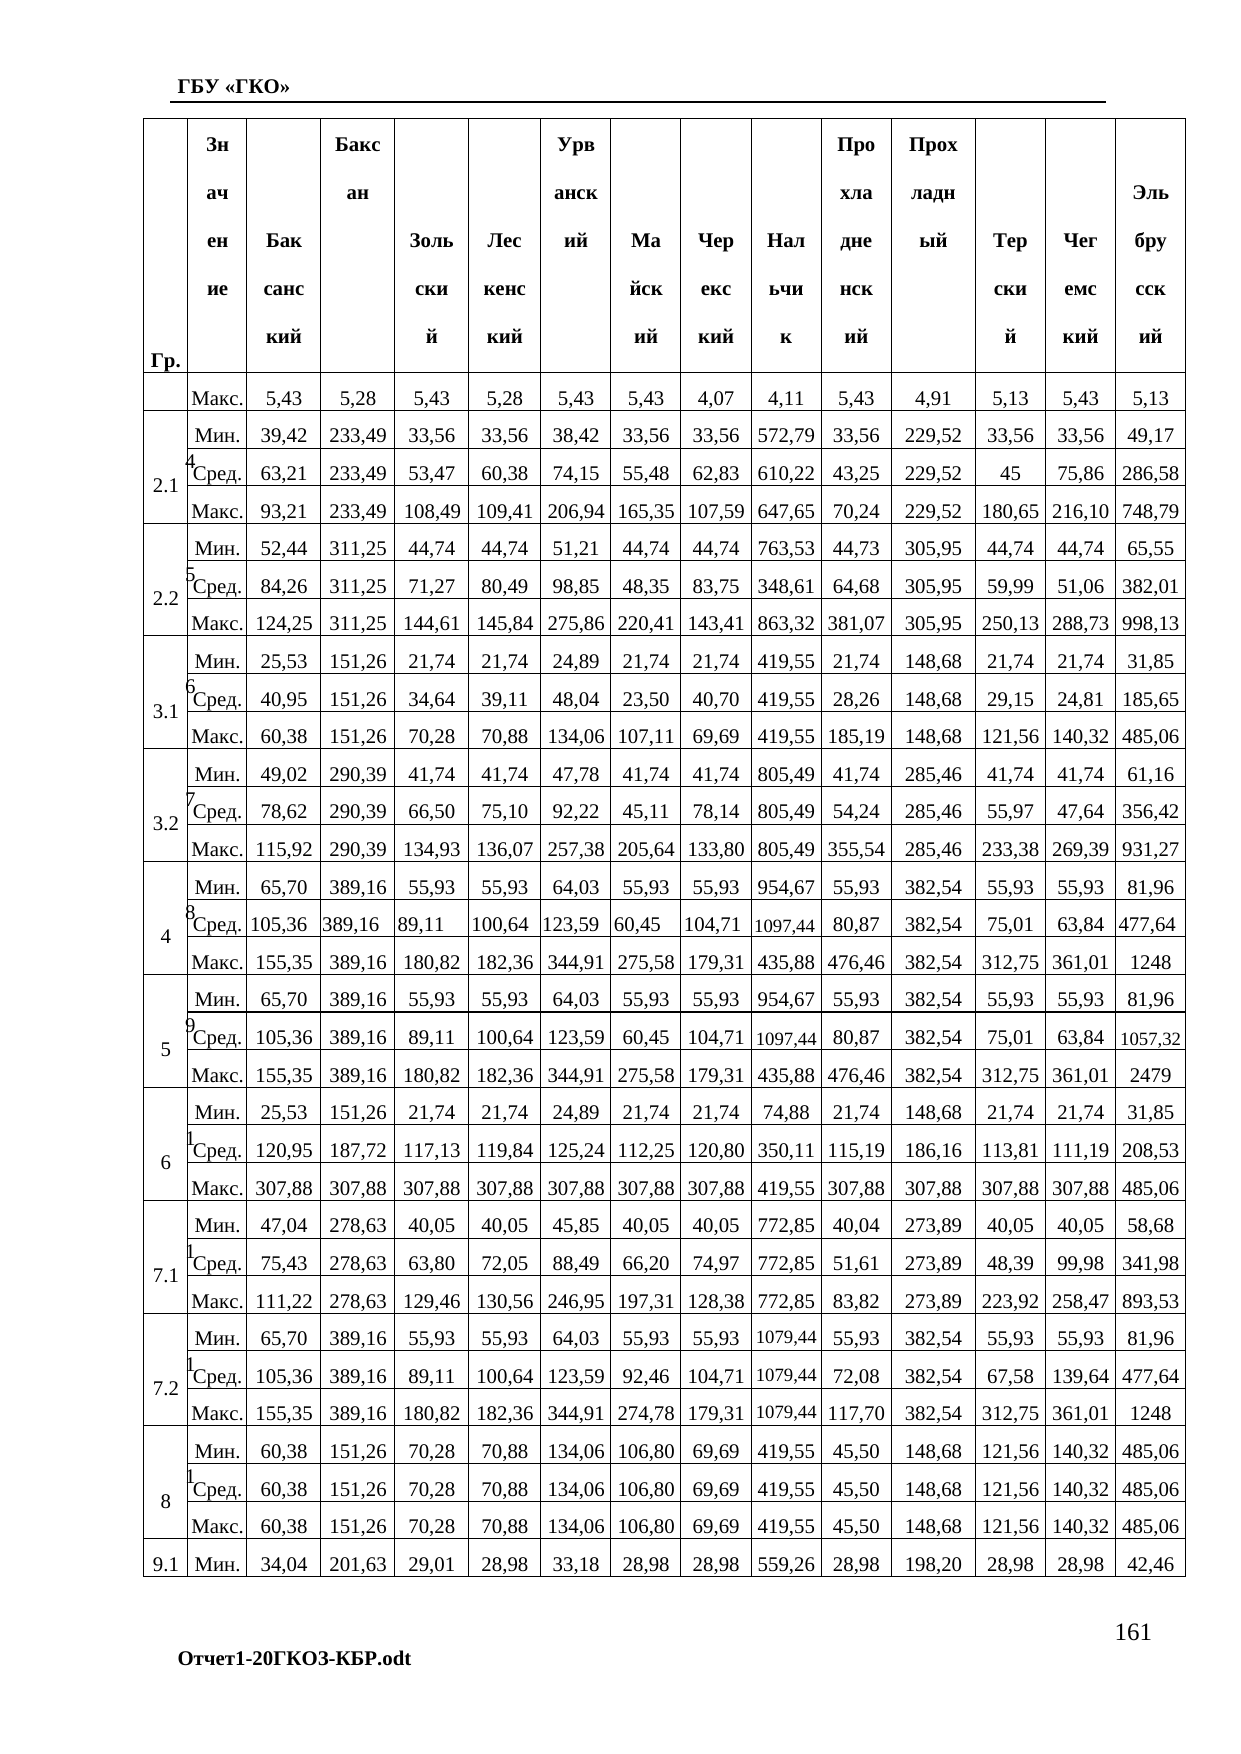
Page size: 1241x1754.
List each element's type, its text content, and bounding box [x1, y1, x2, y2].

table_cell 389,16 [321, 1351, 394, 1388]
table_cell 2479 [1116, 1050, 1185, 1087]
table_cell 53,47 [395, 449, 468, 485]
table_cell 55,93 [611, 975, 680, 1011]
table_cell 5,13 [1116, 373, 1185, 410]
table_cell 25,53 [247, 1088, 320, 1124]
table_cell 52,44 [247, 524, 320, 560]
table_cell 93,21 [247, 486, 320, 523]
table_cell 28,98 [822, 1539, 891, 1576]
table_cell 307,88 [892, 1163, 975, 1200]
table_cell 44,74 [1046, 524, 1115, 560]
table_cell Сред. [188, 1239, 246, 1275]
table_cell 198,20 [892, 1539, 975, 1576]
table_cell 34,04 [247, 1539, 320, 1576]
table_cell 28,98 [681, 1539, 751, 1576]
table_cell 148,68 [892, 1088, 975, 1124]
table_cell 41,74 [976, 749, 1045, 786]
table_cell 89,11 [395, 1013, 468, 1049]
table_cell 134,06 [541, 1426, 610, 1463]
table_cell 182,36 [469, 1389, 540, 1425]
table_cell Мин. [188, 636, 246, 673]
table_cell Макс. [188, 486, 246, 523]
table_cell 63,21 [247, 449, 320, 485]
table_cell 43,25 [822, 449, 891, 485]
table_cell 5,43 [611, 373, 680, 410]
table_cell 24,89 [541, 636, 610, 673]
table_cell 40,05 [1046, 1201, 1115, 1237]
table_cell 155,35 [247, 1050, 320, 1087]
table_cell 1079,44 [752, 1351, 821, 1388]
table_cell 290,39 [321, 787, 394, 823]
table_cell 34,64 [395, 674, 468, 711]
table_cell 1057,32 [1116, 1013, 1185, 1049]
table_cell 285,46 [892, 749, 975, 786]
table_cell 140,32 [1046, 1426, 1115, 1463]
table_cell 55,93 [1046, 1314, 1115, 1350]
table_cell 23,50 [611, 674, 680, 711]
table_cell 104,71 [681, 1013, 751, 1049]
table_cell 21,74 [611, 1088, 680, 1124]
table_cell 246,95 [541, 1276, 610, 1313]
table_cell 485,06 [1116, 712, 1185, 748]
table_cell 80,87 [822, 900, 891, 936]
table_cell 25,53 [247, 636, 320, 673]
table_cell 148,68 [892, 712, 975, 748]
table_cell Макс. [188, 1050, 246, 1087]
table_header Терский [976, 119, 1045, 372]
table_cell 18 [144, 1426, 187, 1538]
table_cell 70,88 [469, 1464, 540, 1501]
table_cell Макс. [188, 937, 246, 974]
table_cell 382,54 [892, 1050, 975, 1087]
table_cell 4,11 [752, 373, 821, 410]
table_cell 33,56 [469, 411, 540, 447]
table_cell 67,58 [976, 1351, 1045, 1388]
table_cell 120,95 [247, 1125, 320, 1162]
table_cell 954,67 [752, 862, 821, 899]
table_cell 78,14 [681, 787, 751, 823]
table_cell 763,53 [752, 524, 821, 560]
table_cell 5,13 [976, 373, 1045, 410]
table_cell 55,93 [976, 975, 1045, 1011]
table_cell 47,04 [247, 1201, 320, 1237]
table_cell 305,95 [892, 561, 975, 598]
table_cell 54,24 [822, 787, 891, 823]
table_cell Макс. [188, 1502, 246, 1538]
table_cell 55,93 [395, 975, 468, 1011]
table_cell 74,97 [681, 1239, 751, 1275]
table_cell Мин. [188, 1426, 246, 1463]
table_cell 33,56 [1046, 411, 1115, 447]
table_cell 112,25 [611, 1125, 680, 1162]
table_cell 55,93 [976, 1314, 1045, 1350]
table_cell 107,11 [611, 712, 680, 748]
table_cell 104,71 [681, 900, 751, 936]
table_cell 382,54 [892, 975, 975, 1011]
table_cell 477,64 [1116, 1351, 1185, 1388]
table_cell 998,13 [1116, 599, 1185, 635]
table_cell 31,85 [1116, 636, 1185, 673]
table_cell 69,69 [681, 1426, 751, 1463]
table_cell 74,88 [752, 1088, 821, 1124]
table_cell Сред. [188, 900, 246, 936]
table_cell Мин. [188, 975, 246, 1011]
table_cell 559,26 [752, 1539, 821, 1576]
table_cell 55,93 [681, 1314, 751, 1350]
table_cell Мин. [188, 1539, 246, 1576]
table_cell 419,55 [752, 636, 821, 673]
table_header Эльбрусский [1116, 119, 1185, 372]
table_cell 129,46 [395, 1276, 468, 1313]
table_cell 382,01 [1116, 561, 1185, 598]
table_cell 105,36 [247, 900, 320, 936]
table_cell 5,28 [469, 373, 540, 410]
table_cell 70,88 [469, 712, 540, 748]
table_cell 69,69 [681, 1464, 751, 1501]
table_cell 24,81 [1046, 674, 1115, 711]
table_header Лескенский [469, 119, 540, 372]
table_cell 148,68 [892, 1426, 975, 1463]
table_cell 305,95 [892, 599, 975, 635]
table_cell 121,56 [976, 1426, 1045, 1463]
table_cell 55,93 [822, 975, 891, 1011]
table_header Баксан [321, 119, 394, 372]
table_header Майский [611, 119, 680, 372]
table_cell 60,38 [247, 1426, 320, 1463]
table_cell 485,06 [1116, 1464, 1185, 1501]
table_cell 33,56 [611, 411, 680, 447]
table_cell 21,74 [395, 636, 468, 673]
table_cell 220,41 [611, 599, 680, 635]
table_cell 55,93 [1046, 975, 1115, 1011]
table_header Гр. [144, 119, 187, 372]
table_cell 70,24 [822, 486, 891, 523]
table_cell 148,68 [892, 1502, 975, 1538]
table_cell 41,74 [395, 749, 468, 786]
table_cell 75,43 [247, 1239, 320, 1275]
table_cell 44,74 [976, 524, 1045, 560]
table_cell 21,74 [976, 636, 1045, 673]
table_cell Макс. [188, 599, 246, 635]
table_cell 140,32 [1046, 1464, 1115, 1501]
table_cell 382,54 [892, 937, 975, 974]
table_cell 273,89 [892, 1276, 975, 1313]
table_header Прохладный [892, 119, 975, 372]
table_cell 41,74 [469, 749, 540, 786]
table_cell Мин. [188, 411, 246, 447]
table_cell 123,59 [541, 1013, 610, 1049]
table_cell 772,85 [752, 1201, 821, 1237]
table_cell 21,74 [822, 636, 891, 673]
table_cell 312,75 [976, 1050, 1045, 1087]
table_cell 223,92 [976, 1276, 1045, 1313]
table_cell 1079,44 [752, 1314, 821, 1350]
table_cell 5,43 [247, 373, 320, 410]
table_cell 182,36 [469, 1050, 540, 1087]
table_cell 42.1 [144, 411, 187, 523]
table_cell 389,16 [321, 975, 394, 1011]
table_cell 88,49 [541, 1239, 610, 1275]
table_cell 65,55 [1116, 524, 1185, 560]
table_cell 5,43 [822, 373, 891, 410]
table_cell 120,80 [681, 1125, 751, 1162]
table_cell Сред. [188, 1013, 246, 1049]
table_cell 361,01 [1046, 1389, 1115, 1425]
table_cell 92,46 [611, 1351, 680, 1388]
table_cell 60,45 [611, 900, 680, 936]
table_cell 1097,44 [752, 1013, 821, 1049]
table_cell 435,88 [752, 937, 821, 974]
table_cell 81,96 [1116, 1314, 1185, 1350]
table_cell 772,85 [752, 1239, 821, 1275]
table_cell 63,80 [395, 1239, 468, 1275]
table_cell 121,56 [976, 1464, 1045, 1501]
table_cell 124,25 [247, 599, 320, 635]
table_cell 206,94 [541, 486, 610, 523]
table_cell Сред. [188, 674, 246, 711]
table_cell 84,26 [247, 561, 320, 598]
table_cell 21,74 [681, 636, 751, 673]
table_cell 42,46 [1116, 1539, 1185, 1576]
table_cell 55,48 [611, 449, 680, 485]
table_cell 89,11 [395, 1351, 468, 1388]
table_cell 165,35 [611, 486, 680, 523]
table_cell 83,75 [681, 561, 751, 598]
table_cell 140,32 [1046, 1502, 1115, 1538]
table_cell 311,25 [321, 524, 394, 560]
table_cell 55,93 [611, 862, 680, 899]
table_cell 389,16 [321, 900, 394, 936]
table_cell 45,50 [822, 1464, 891, 1501]
table_cell 55,93 [976, 862, 1045, 899]
table_cell 62,83 [681, 449, 751, 485]
table_cell 84 [144, 862, 187, 974]
table_cell 70,28 [395, 1464, 468, 1501]
table_cell 109,41 [469, 486, 540, 523]
table_cell 69,69 [681, 1502, 751, 1538]
table_cell 278,63 [321, 1201, 394, 1237]
table_cell 89,11 [395, 900, 468, 936]
table_cell 285,46 [892, 825, 975, 861]
table_cell 55,93 [681, 975, 751, 1011]
table_cell 117,70 [822, 1389, 891, 1425]
table_cell 73.2 [144, 749, 187, 861]
table_cell 60,38 [247, 1502, 320, 1538]
table_cell 48,35 [611, 561, 680, 598]
table_cell 290,39 [321, 749, 394, 786]
table_cell Мин. [188, 1201, 246, 1237]
table_cell 45,11 [611, 787, 680, 823]
table_cell 185,19 [822, 712, 891, 748]
table_cell 72,05 [469, 1239, 540, 1275]
table_cell 805,49 [752, 787, 821, 823]
table_cell 257,38 [541, 825, 610, 861]
table_cell 105,36 [247, 1013, 320, 1049]
table_cell 311,25 [321, 561, 394, 598]
table_cell 435,88 [752, 1050, 821, 1087]
table_cell 143,41 [681, 599, 751, 635]
table_cell 312,75 [976, 1389, 1045, 1425]
table_cell 419,55 [752, 1502, 821, 1538]
table_cell 145,84 [469, 599, 540, 635]
table_cell 275,58 [611, 1050, 680, 1087]
table_cell 17.2 [144, 1314, 187, 1425]
table_cell 49,17 [1116, 411, 1185, 447]
table_cell 40,70 [681, 674, 751, 711]
table_cell 44,74 [611, 524, 680, 560]
table_cell 70,88 [469, 1426, 540, 1463]
table_cell 186,16 [892, 1125, 975, 1162]
table_cell 4,07 [681, 373, 751, 410]
table_cell 47,64 [1046, 787, 1115, 823]
table_cell 610,22 [752, 449, 821, 485]
table_cell 389,16 [321, 1050, 394, 1087]
table_cell 307,88 [247, 1163, 320, 1200]
table_cell 381,07 [822, 599, 891, 635]
table_cell 99,98 [1046, 1239, 1115, 1275]
table_cell 5,28 [321, 373, 394, 410]
table_cell 33,56 [976, 411, 1045, 447]
table_cell 134,06 [541, 1464, 610, 1501]
table_cell 55,93 [1046, 862, 1115, 899]
table_cell 64,03 [541, 975, 610, 1011]
table_cell 307,88 [611, 1163, 680, 1200]
table_cell 151,26 [321, 712, 394, 748]
table_cell 382,54 [892, 862, 975, 899]
table_cell 258,47 [1046, 1276, 1115, 1313]
table_cell 44,74 [681, 524, 751, 560]
table_cell 66,20 [611, 1239, 680, 1275]
table_cell 40,05 [976, 1201, 1045, 1237]
table_cell 55,93 [469, 862, 540, 899]
table_cell 134,06 [541, 1502, 610, 1538]
table_cell 805,49 [752, 749, 821, 786]
table_cell 476,46 [822, 937, 891, 974]
table_cell Сред. [188, 787, 246, 823]
table_cell 4,91 [892, 373, 975, 410]
table_cell 307,88 [822, 1163, 891, 1200]
table_cell 60,45 [611, 1013, 680, 1049]
table_cell 33,56 [395, 411, 468, 447]
table_cell 197,31 [611, 1276, 680, 1313]
table_cell 151,26 [321, 1464, 394, 1501]
table_cell 21,74 [681, 1088, 751, 1124]
table_cell 285,46 [892, 787, 975, 823]
table_cell 78,62 [247, 787, 320, 823]
table_cell 66,50 [395, 787, 468, 823]
table_cell 58,68 [1116, 1201, 1185, 1237]
table_cell 344,91 [541, 1389, 610, 1425]
table_cell 45,85 [541, 1201, 610, 1237]
table_cell 341,98 [1116, 1239, 1185, 1275]
table_cell Сред. [188, 449, 246, 485]
table_cell 361,01 [1046, 1050, 1115, 1087]
table_cell 41,74 [681, 749, 751, 786]
table_cell 307,88 [469, 1163, 540, 1200]
table_cell 180,82 [395, 937, 468, 974]
table_cell 275,58 [611, 937, 680, 974]
table_cell 29,15 [976, 674, 1045, 711]
table_cell 33,56 [822, 411, 891, 447]
table_cell 45,50 [822, 1426, 891, 1463]
table_cell 21,74 [976, 1088, 1045, 1124]
table_cell 180,65 [976, 486, 1045, 523]
table_cell 389,16 [321, 1314, 394, 1350]
table_cell 108,49 [395, 486, 468, 523]
table_header Значение [188, 119, 246, 372]
table_cell 16 [144, 1088, 187, 1200]
table_cell 274,78 [611, 1389, 680, 1425]
table_cell 148,68 [892, 1464, 975, 1501]
table_cell 419,55 [752, 1464, 821, 1501]
table_cell Мин. [188, 749, 246, 786]
table_cell 95 [144, 975, 187, 1087]
table_cell 348,61 [752, 561, 821, 598]
table_cell 180,82 [395, 1389, 468, 1425]
table_cell 65,70 [247, 862, 320, 899]
table_cell 179,31 [681, 937, 751, 974]
table_cell Макс. [188, 1276, 246, 1313]
table_cell 41,74 [822, 749, 891, 786]
table_cell 31,85 [1116, 1088, 1185, 1124]
table_cell 954,67 [752, 975, 821, 1011]
table_cell 70,28 [395, 712, 468, 748]
table_cell 278,63 [321, 1276, 394, 1313]
table_cell 382,54 [892, 1314, 975, 1350]
table_cell 344,91 [541, 937, 610, 974]
table_cell 111,19 [1046, 1125, 1115, 1162]
table_cell 100,64 [469, 1351, 540, 1388]
table_cell 123,59 [541, 1351, 610, 1388]
table_cell 151,26 [321, 1502, 394, 1538]
table_cell 104,71 [681, 1351, 751, 1388]
table_cell 44,73 [822, 524, 891, 560]
table_cell 477,64 [1116, 900, 1185, 936]
table_cell 180,82 [395, 1050, 468, 1087]
table_cell 5,43 [395, 373, 468, 410]
table_cell 41,74 [611, 749, 680, 786]
table_cell 155,35 [247, 1389, 320, 1425]
table_cell 123,59 [541, 900, 610, 936]
table_cell 419,55 [752, 1426, 821, 1463]
table_cell 355,54 [822, 825, 891, 861]
table_cell 51,21 [541, 524, 610, 560]
table_cell 151,26 [321, 1426, 394, 1463]
table_cell 40,04 [822, 1201, 891, 1237]
table_cell 273,89 [892, 1201, 975, 1237]
table_cell 130,56 [469, 1276, 540, 1313]
table_cell 44,74 [469, 524, 540, 560]
table_cell 111,22 [247, 1276, 320, 1313]
table_cell 21,74 [1046, 636, 1115, 673]
table_cell 250,13 [976, 599, 1045, 635]
table_cell 45 [976, 449, 1045, 485]
table_cell 21,74 [395, 1088, 468, 1124]
table_cell 233,49 [321, 411, 394, 447]
table_cell 75,10 [469, 787, 540, 823]
table_cell 485,06 [1116, 1426, 1185, 1463]
table_cell Сред. [188, 561, 246, 598]
table_cell 55,93 [822, 862, 891, 899]
table_cell 47,78 [541, 749, 610, 786]
table_cell 100,64 [469, 1013, 540, 1049]
table_cell 389,16 [321, 1013, 394, 1049]
table_cell 286,58 [1116, 449, 1185, 485]
table_cell 151,26 [321, 1088, 394, 1124]
table_cell 350,11 [752, 1125, 821, 1162]
table_cell 5,43 [1046, 373, 1115, 410]
table_cell 893,53 [1116, 1276, 1185, 1313]
table_cell 139,64 [1046, 1351, 1115, 1388]
table_cell 233,49 [321, 449, 394, 485]
table_cell 44,74 [395, 524, 468, 560]
table_cell 305,95 [892, 524, 975, 560]
table_cell 70,88 [469, 1502, 540, 1538]
table_cell 485,06 [1116, 1502, 1185, 1538]
table_cell 229,52 [892, 449, 975, 485]
table_cell 40,05 [611, 1201, 680, 1237]
table_cell 117,13 [395, 1125, 468, 1162]
table_cell 80,87 [822, 1013, 891, 1049]
table_cell 70,28 [395, 1426, 468, 1463]
table_cell 863,32 [752, 599, 821, 635]
table_cell Мин. [188, 524, 246, 560]
table_cell 106,80 [611, 1502, 680, 1538]
table_cell 75,86 [1046, 449, 1115, 485]
table_cell 233,49 [321, 486, 394, 523]
table_cell 485,06 [1116, 1163, 1185, 1200]
table_cell 382,54 [892, 1013, 975, 1049]
table_cell Макс. [188, 1163, 246, 1200]
table_header Чегемский [1046, 119, 1115, 372]
table_cell 307,88 [321, 1163, 394, 1200]
table_cell 33,18 [541, 1539, 610, 1576]
table_cell 60,38 [247, 1464, 320, 1501]
table_cell 269,39 [1046, 825, 1115, 861]
table_cell 64,03 [541, 1314, 610, 1350]
table_cell 9.1 [144, 1539, 187, 1576]
table_cell 208,53 [1116, 1125, 1185, 1162]
table_cell 61,16 [1116, 749, 1185, 786]
table_cell Макс. [188, 712, 246, 748]
table_cell Макс. [188, 373, 246, 410]
table_cell 48,04 [541, 674, 610, 711]
table_cell 39,42 [247, 411, 320, 447]
table_cell 476,46 [822, 1050, 891, 1087]
table_cell 389,16 [321, 937, 394, 974]
table_cell 312,75 [976, 937, 1045, 974]
table_cell 278,63 [321, 1239, 394, 1275]
table_cell 80,49 [469, 561, 540, 598]
table_cell 113,81 [976, 1125, 1045, 1162]
table_cell 647,65 [752, 486, 821, 523]
table_cell 63.1 [144, 636, 187, 748]
table_cell Макс. [188, 1389, 246, 1425]
table_cell 128,38 [681, 1276, 751, 1313]
table_cell 40,05 [395, 1201, 468, 1237]
table_header Урванский [541, 119, 610, 372]
table_cell 48,39 [976, 1239, 1045, 1275]
table_cell 344,91 [541, 1050, 610, 1087]
table_cell 115,19 [822, 1125, 891, 1162]
table_cell 69,69 [681, 712, 751, 748]
table_cell 45,50 [822, 1502, 891, 1538]
table_cell 931,27 [1116, 825, 1185, 861]
table_cell 65,70 [247, 1314, 320, 1350]
table_cell 205,64 [611, 825, 680, 861]
table_cell 307,88 [681, 1163, 751, 1200]
table_cell 148,68 [892, 674, 975, 711]
table_cell 106,80 [611, 1426, 680, 1463]
table_cell 144,61 [395, 599, 468, 635]
table_cell 98,85 [541, 561, 610, 598]
table_cell 21,74 [611, 636, 680, 673]
table_cell 28,98 [611, 1539, 680, 1576]
table_cell Мин. [188, 1314, 246, 1350]
table_cell 63,84 [1046, 900, 1115, 936]
table_cell 31.3 [144, 373, 187, 410]
table_cell 55,97 [976, 787, 1045, 823]
table_cell 179,31 [681, 1389, 751, 1425]
table_cell 55,93 [395, 862, 468, 899]
table_cell 307,88 [541, 1163, 610, 1200]
table_cell 52.2 [144, 524, 187, 635]
table_cell 72,08 [822, 1351, 891, 1388]
table_cell 64,68 [822, 561, 891, 598]
table_cell 133,80 [681, 825, 751, 861]
table_cell 273,89 [892, 1239, 975, 1275]
table_cell Мин. [188, 862, 246, 899]
table_cell 748,79 [1116, 486, 1185, 523]
table_cell 121,56 [976, 1502, 1045, 1538]
table_cell 74,15 [541, 449, 610, 485]
table_cell 65,70 [247, 975, 320, 1011]
table_cell 40,95 [247, 674, 320, 711]
table_cell 51,06 [1046, 561, 1115, 598]
table_cell 1097,44 [752, 900, 821, 936]
table_cell 119,84 [469, 1125, 540, 1162]
table_cell 5,43 [541, 373, 610, 410]
table_cell 382,54 [892, 900, 975, 936]
table_cell 17.1 [144, 1201, 187, 1313]
table_cell 71,27 [395, 561, 468, 598]
table_cell 233,38 [976, 825, 1045, 861]
table_cell 148,68 [892, 636, 975, 673]
table_cell 24,89 [541, 1088, 610, 1124]
table_cell 419,55 [752, 712, 821, 748]
table_cell 201,63 [321, 1539, 394, 1576]
table_cell 92,22 [541, 787, 610, 823]
table_cell 55,93 [611, 1314, 680, 1350]
table_cell 134,93 [395, 825, 468, 861]
table_cell 75,01 [976, 900, 1045, 936]
table_cell 151,26 [321, 674, 394, 711]
table_cell 151,26 [321, 636, 394, 673]
table_cell 40,05 [469, 1201, 540, 1237]
table_cell 33,56 [681, 411, 751, 447]
table_cell 185,65 [1116, 674, 1185, 711]
table_cell 311,25 [321, 599, 394, 635]
table_cell 51,61 [822, 1239, 891, 1275]
table_cell 382,54 [892, 1389, 975, 1425]
table_cell 21,74 [469, 1088, 540, 1124]
table_cell 1248 [1116, 1389, 1185, 1425]
table_cell 307,88 [395, 1163, 468, 1200]
table_cell 419,55 [752, 674, 821, 711]
table_cell Сред. [188, 1464, 246, 1501]
table_header Баксанский [247, 119, 320, 372]
table_cell 105,36 [247, 1351, 320, 1388]
table_cell 155,35 [247, 937, 320, 974]
table_cell 121,56 [976, 712, 1045, 748]
table_cell 64,03 [541, 862, 610, 899]
table_cell 75,01 [976, 1013, 1045, 1049]
table_cell 28,26 [822, 674, 891, 711]
table_cell 125,24 [541, 1125, 610, 1162]
table_cell 1079,44 [752, 1389, 821, 1425]
table_cell 361,01 [1046, 937, 1115, 974]
table_cell 29,01 [395, 1539, 468, 1576]
table_cell 134,06 [541, 712, 610, 748]
table_cell 389,16 [321, 1389, 394, 1425]
table_cell 21,74 [822, 1088, 891, 1124]
table_cell Макс. [188, 825, 246, 861]
table_cell 356,42 [1116, 787, 1185, 823]
table_cell 49,02 [247, 749, 320, 786]
table_cell 55,93 [395, 1314, 468, 1350]
table_cell 39,11 [469, 674, 540, 711]
table_cell 28,98 [469, 1539, 540, 1576]
table_cell 55,93 [469, 975, 540, 1011]
table_cell 382,54 [892, 1351, 975, 1388]
table_cell 81,96 [1116, 862, 1185, 899]
table_cell 115,92 [247, 825, 320, 861]
table_cell 805,49 [752, 825, 821, 861]
table_cell 290,39 [321, 825, 394, 861]
table_cell 60,38 [469, 449, 540, 485]
table_cell 140,32 [1046, 712, 1115, 748]
table_header Черекский [681, 119, 751, 372]
table_cell 100,64 [469, 900, 540, 936]
table_cell 28,98 [1046, 1539, 1115, 1576]
table_cell Мин. [188, 1088, 246, 1124]
table_cell 107,59 [681, 486, 751, 523]
table_cell 772,85 [752, 1276, 821, 1313]
table_cell 55,93 [681, 862, 751, 899]
table_cell 28,98 [976, 1539, 1045, 1576]
table_cell 572,79 [752, 411, 821, 447]
table_cell 38,42 [541, 411, 610, 447]
table_cell 187,72 [321, 1125, 394, 1162]
table_header Прохладненский [822, 119, 891, 372]
table_cell 229,52 [892, 411, 975, 447]
table_cell Сред. [188, 1351, 246, 1388]
table_cell 307,88 [1046, 1163, 1115, 1200]
table_cell 55,93 [469, 1314, 540, 1350]
table_header Зольский [395, 119, 468, 372]
table_cell 389,16 [321, 862, 394, 899]
table_cell 70,28 [395, 1502, 468, 1538]
table_cell 288,73 [1046, 599, 1115, 635]
table_cell 21,74 [1046, 1088, 1115, 1124]
table_cell 106,80 [611, 1464, 680, 1501]
table_cell 216,10 [1046, 486, 1115, 523]
table_cell Сред. [188, 1125, 246, 1162]
table_cell 41,74 [1046, 749, 1115, 786]
table_cell 1248 [1116, 937, 1185, 974]
table_cell 83,82 [822, 1276, 891, 1313]
table_header Нальчик [752, 119, 821, 372]
table_cell 40,05 [681, 1201, 751, 1237]
table_cell 59,99 [976, 561, 1045, 598]
table_cell 21,74 [469, 636, 540, 673]
table_cell 55,93 [822, 1314, 891, 1350]
table_cell 179,31 [681, 1050, 751, 1087]
table_cell 81,96 [1116, 975, 1185, 1011]
table_cell 136,07 [469, 825, 540, 861]
table_cell 307,88 [976, 1163, 1045, 1200]
table_cell 182,36 [469, 937, 540, 974]
table_cell 275,86 [541, 599, 610, 635]
table_cell 63,84 [1046, 1013, 1115, 1049]
table_cell 419,55 [752, 1163, 821, 1200]
table_cell 229,52 [892, 486, 975, 523]
table_cell 60,38 [247, 712, 320, 748]
